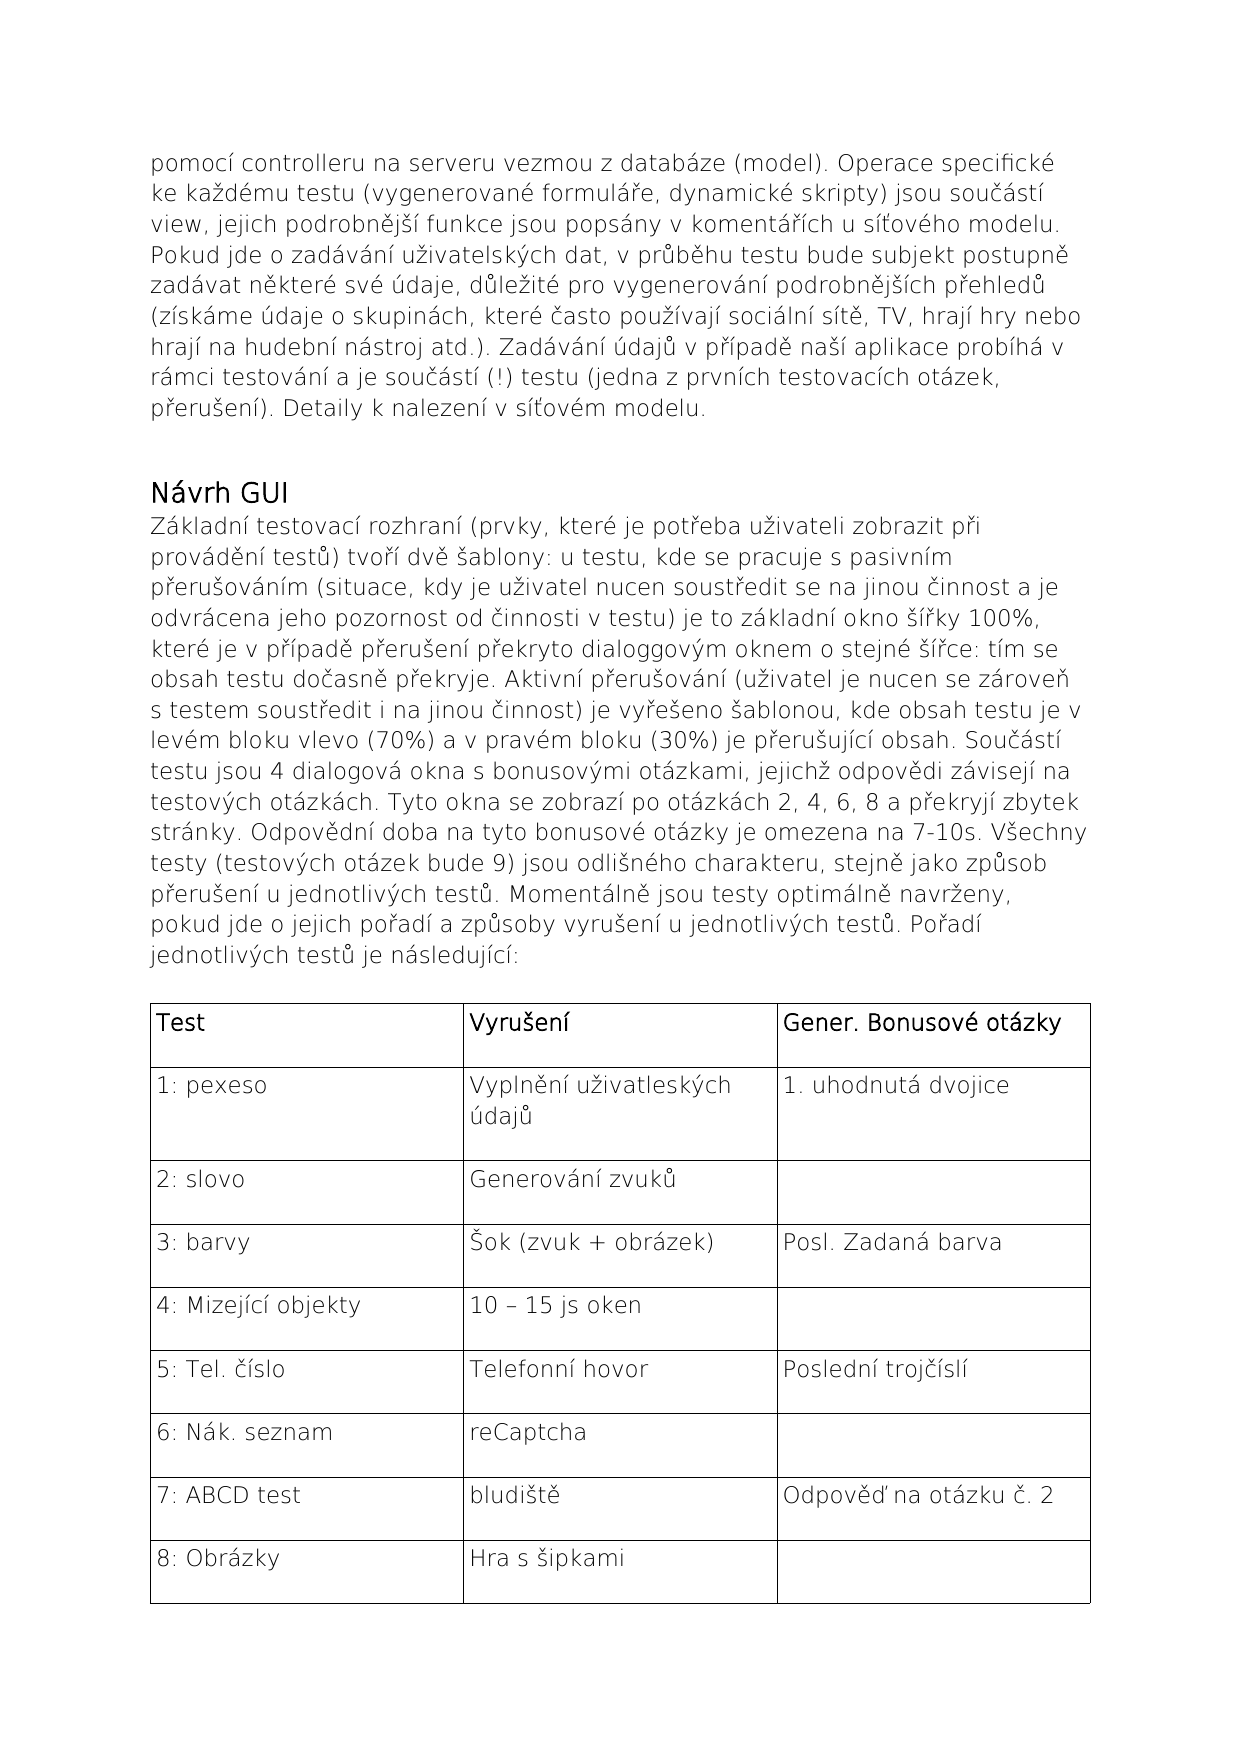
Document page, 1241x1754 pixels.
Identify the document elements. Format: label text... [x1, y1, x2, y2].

table_cell [778, 1541, 1090, 1603]
text pomocí controlleru na serveru vezmou z databáze (model). Operace specifické ke každému testu (vygenerované formuláře, dynamické skripty) jsou součástí view, jejich podrobnější funkce jsou popsány v komentářích u síťového modelu. Pokud jde o zadávání uživatelských dat, v průběhu testu bude subjekt postupně zadávat některé své údaje, důležité pro vygenerování podrobnějších přehledů (získáme údaje o skupinách, které často používají sociální sítě, TV, hrají hry nebo hrají na hudební nástroj atd.). Zadávání údajů v případě naší aplikace probíhá v rámci testování a je součástí (!) testu (jedna z prvních testovacích otázek, přerušení). Detaily k nalezení v síťovém modelu. [150, 150, 1090, 422]
subtitle Návrh GUI [150, 477, 1090, 509]
table_cell Posl. Zadaná barva [778, 1225, 1090, 1287]
table_cell Telefonní hovor [464, 1351, 777, 1413]
table_cell 1. uhodnutá dvojice [778, 1068, 1090, 1160]
table_header Test [151, 1004, 463, 1067]
table_cell 3: barvy [151, 1225, 463, 1287]
table_cell reCaptcha [464, 1414, 777, 1477]
table_cell 6: Nák. seznam [151, 1414, 463, 1477]
table_cell Poslední trojčíslí [778, 1351, 1090, 1413]
text Základní testovací rozhraní (prvky, které je potřeba uživateli zobrazit při provádění testů) tvoří dvě šablony: u testu, kde se pracuje s pasivním přerušováním (situace, kdy je uživatel nucen soustředit se na jinou činnost a je odvrácena jeho pozornost od činnosti v testu) je to základní okno šířky 100%, které je v případě přerušení překryto dialoggovým oknem o stejné šířce: tím se obsah testu dočasně překryje. Aktivní přerušování (uživatel je nucen se zároveň s testem soustředit i na jinou činnost) je vyřešeno šablonou, kde obsah testu je v levém bloku vlevo (70%) a v pravém bloku (30%) je přerušující obsah. Součástí testu jsou 4 dialogová okna s bonusovými otázkami, jejichž odpovědi závisejí na testových otázkách. Tyto okna se zobrazí po otázkách 2, 4, 6, 8 a překryjí zbytek stránky. Odpovědní doba na tyto bonusové otázky je omezena na 7-10s. Všechny testy (testových otázek bude 9) jsou odlišného charakteru, stejně jako způsob přerušení u jednotlivých testů. Momentálně jsou testy optimálně navrženy, pokud jde o jejich pořadí a způsoby vyrušení u jednotlivých testů. Pořadí jednotlivých testů je následující: [150, 513, 1090, 969]
table_header Vyrušení [464, 1004, 777, 1067]
table_cell 10 – 15 js oken [464, 1288, 777, 1350]
table_cell 4: Mizející objekty [151, 1288, 463, 1350]
table_cell bludiště [464, 1478, 777, 1540]
table_cell 2: slovo [151, 1161, 463, 1224]
table_cell [778, 1414, 1090, 1477]
table_cell Šok (zvuk + obrázek) [464, 1225, 777, 1287]
table_cell Odpověď na otázku č. 2 [778, 1478, 1090, 1540]
table_header Gener. Bonusové otázky [778, 1004, 1090, 1067]
table_cell [778, 1161, 1090, 1224]
table_cell 8: Obrázky [151, 1541, 463, 1603]
table_cell Hra s šipkami [464, 1541, 777, 1603]
table_cell 5: Tel. číslo [151, 1351, 463, 1413]
table_cell 7: ABCD test [151, 1478, 463, 1540]
table_cell 1: pexeso [151, 1068, 463, 1160]
table_cell Vyplnění uživatleských údajů [464, 1068, 777, 1160]
table_cell [778, 1288, 1090, 1350]
table_cell Generování zvuků [464, 1161, 777, 1224]
